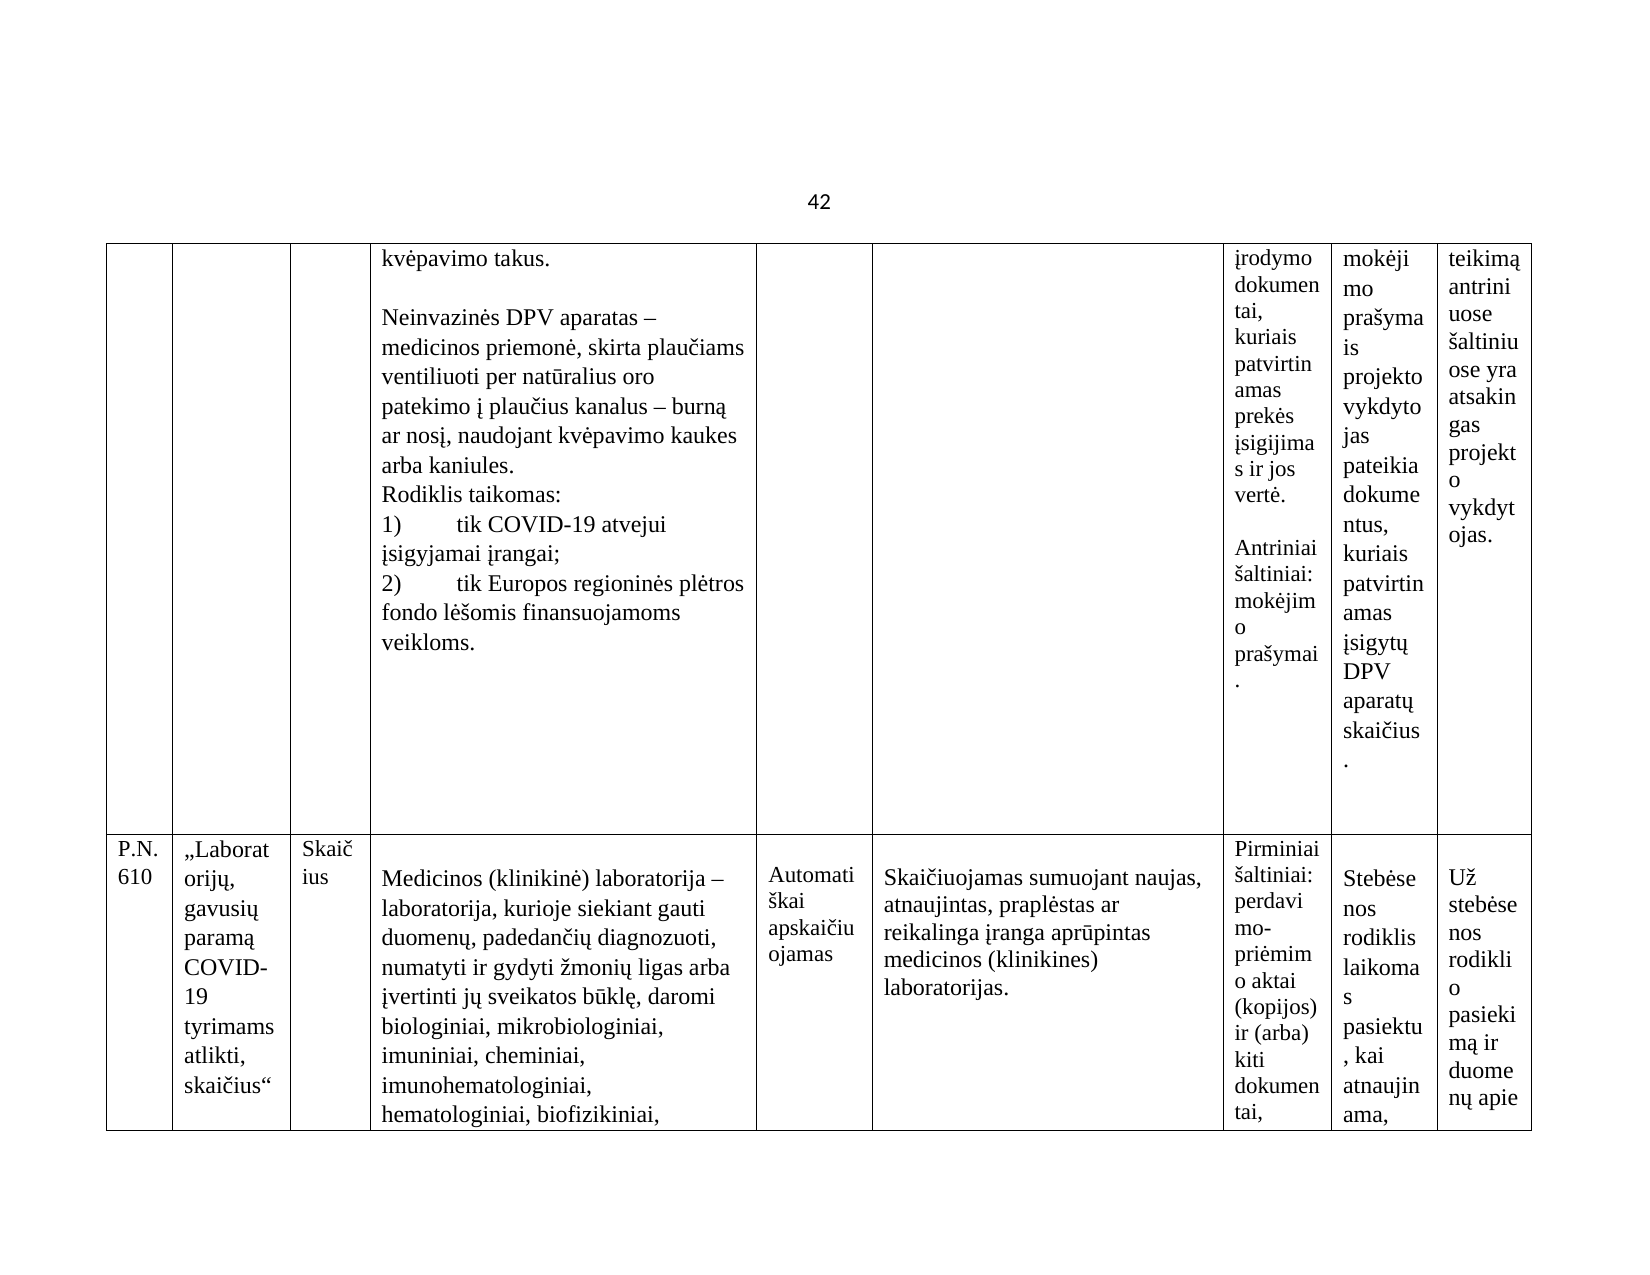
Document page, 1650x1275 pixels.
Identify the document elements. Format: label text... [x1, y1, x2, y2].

table_cell Medicinos (klinikinė) laboratorija – laboratorija, kurioje siekiant gauti duomenų, padedančių diagnozuoti, numatyti ir gydyti žmonių ligas arba įvertinti jų sveikatos būklę, daromi biologiniai, mikrobiologiniai, imuniniai, cheminiai, imunohematologiniai, hematologiniai, biofizikiniai, [371, 835, 756, 1130]
table_cell [873, 244, 1223, 834]
table_cell teikimą antriniuose šaltiniuose yra atsakingas projekto vykdytojas. [1438, 244, 1531, 834]
table_cell kvėpavimo takus. Neinvazinės DPV aparatas – medicinos priemonė, skirta plaučiams ventiliuoti per natūralius oro patekimo į plaučius kanalus – burną ar nosį, naudojant kvėpavimo kaukes arba kaniules. Rodiklis taikomas: 1) tik COVID-19 atvejui įsigyjamai įrangai; 2) tik Europos regioninės plėtros fondo lėšomis finansuojamoms veikloms. [371, 244, 756, 834]
table_cell mokėjimo prašymais projekto vykdytojas pateikia dokumentus, kuriais patvirtinamas įsigytų DPV aparatų skaičius. [1332, 244, 1437, 834]
table_cell Automatiškai apskaičiuojamas [757, 835, 872, 1130]
table_cell Skaičiuojamas sumuojant naujas, atnaujintas, praplėstas ar reikalinga įranga aprūpintas medicinos (klinikines) laboratorijas. [873, 835, 1223, 1130]
table_cell „Laboratorijų, gavusių paramą COVID-19 tyrimams atlikti, skaičius“ [173, 835, 290, 1130]
table_cell [107, 244, 172, 834]
table_cell Už stebėsenos rodiklio pasiekimą ir duomenų apie [1438, 835, 1531, 1130]
table_cell [757, 244, 872, 834]
table_cell [291, 244, 370, 834]
table_cell [173, 244, 290, 834]
table_cell Skaičius [291, 835, 370, 1130]
table_cell įrodymo dokumentai, kuriais patvirtinamas prekės įsigijimas ir jos vertė. Antriniai šaltiniai: mokėjimo prašymai. [1224, 244, 1331, 834]
table_cell Stebėsenos rodiklis laikomas pasiektu, kai atnaujinama, [1332, 835, 1437, 1130]
table_cell P.N.610 [107, 835, 172, 1130]
table_cell Pirminiai šaltiniai: perdavimo-priėmimo aktai (kopijos) ir (arba) kiti dokumentai, [1224, 835, 1331, 1130]
